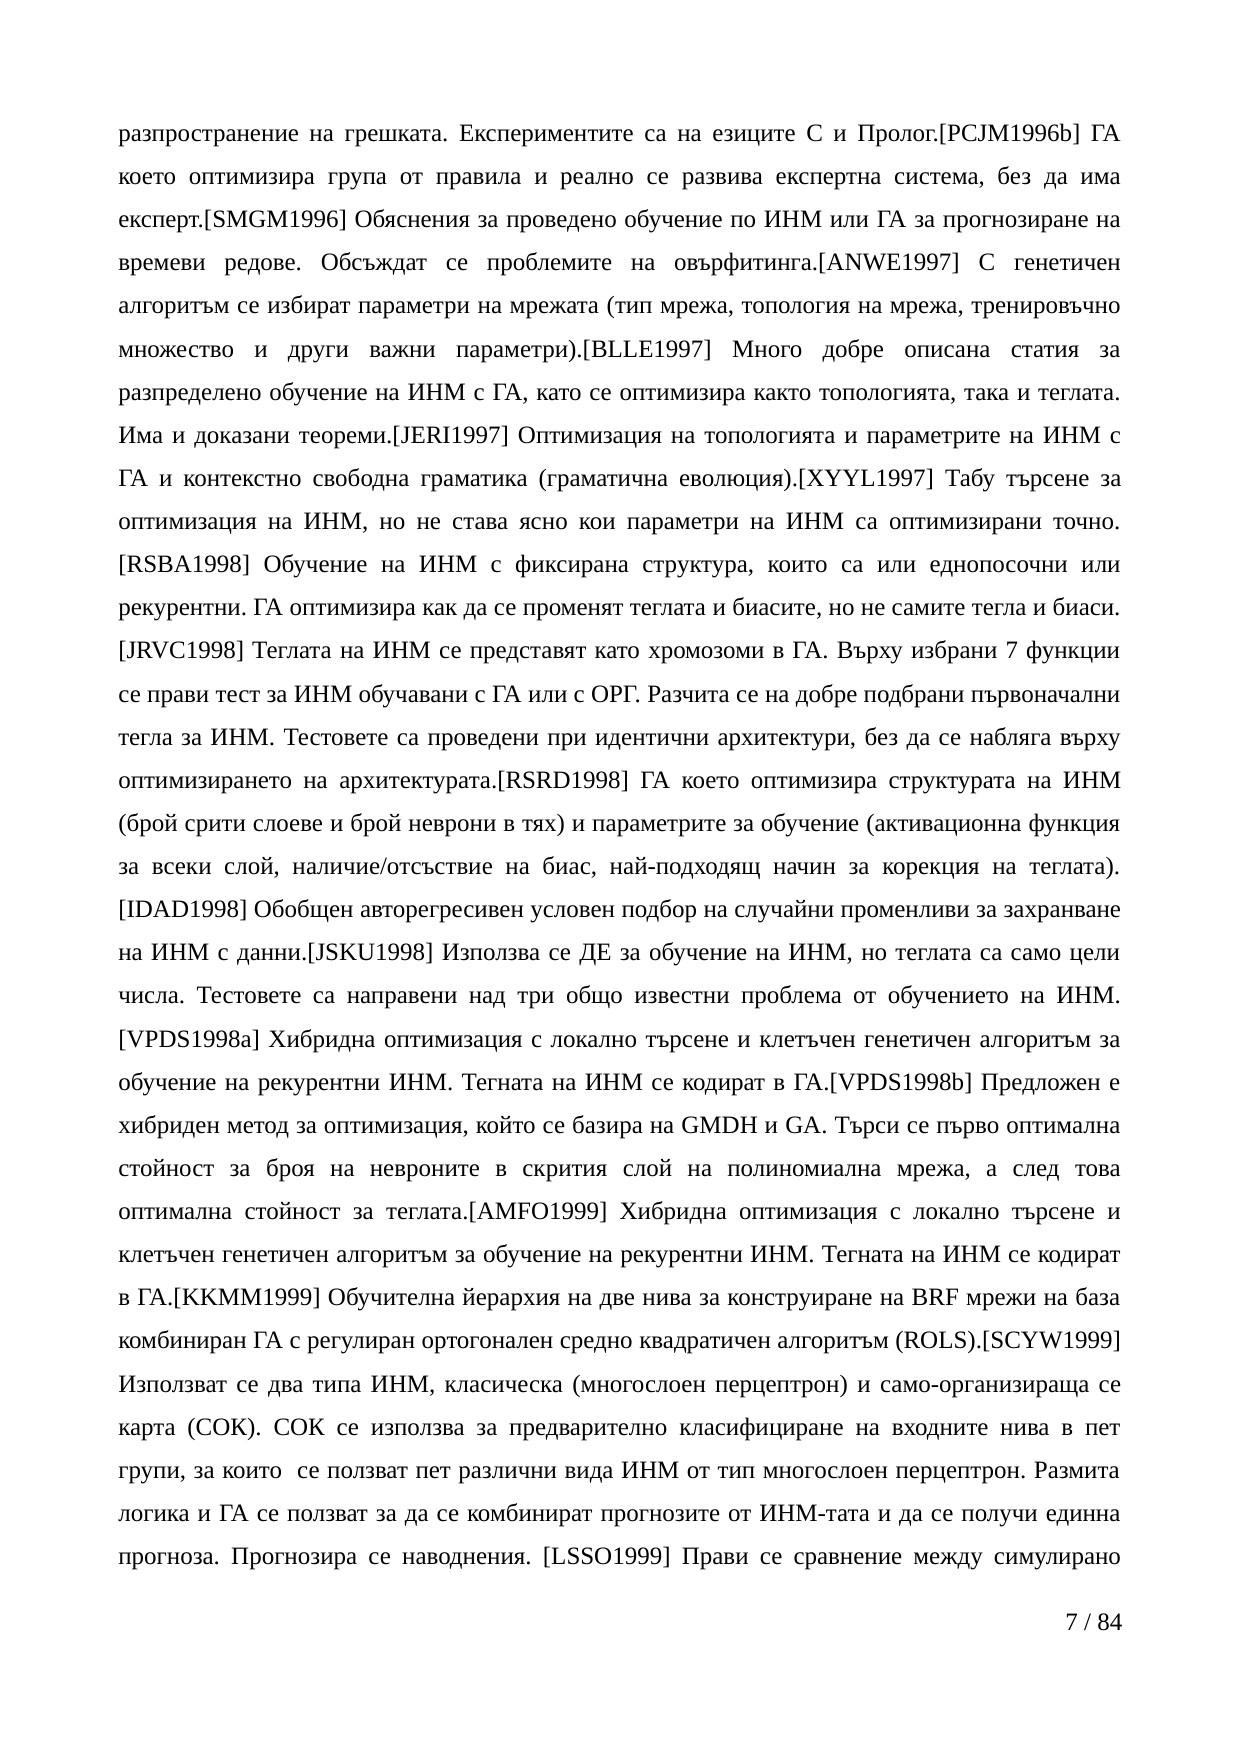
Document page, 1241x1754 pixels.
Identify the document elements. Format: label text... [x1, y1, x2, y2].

text разпространение на грешката. Експериментите са на езиците С и Пролог.[PCJM1996b] ГА което оптимизира група от правила и реално се развива експертна система, без да има експерт.[SMGM1996] Обяснения за проведено обучение по ИНМ или ГА за прогнозиране на времеви редове. Обсъждат се проблемите на овърфитинга.[ANWE1997] С генетичен алгоритъм се избират параметри на мрежата (тип мрежа, топология на мрежа, тренировъчно множество и други важни параметри).[BLLE1997] Много добре описана статия за разпределено обучение на ИНМ с ГА, като се оптимизира както топологията, така и теглата. Има и доказани теореми.[JERI1997] Оптимизация на топологията и параметрите на ИНМ с ГА и контекстно свободна граматика (граматична еволюция).[XYYL1997] Табу търсене за оптимизация на ИНМ, но не става ясно кои параметри на ИНМ са оптимизирани точно.[RSBA1998] Обучение на ИНМ с фиксирана структура, които са или еднопосочни или рекурентни. ГА оптимизира как да се променят теглата и биасите, но не самите тегла и биаси.[JRVC1998] Теглата на ИНМ се представят като хромозоми в ГА. Върху избрани 7 функции се прави тест за ИНМ обучавани с ГА или с ОРГ. Разчита се на добре подбрани първоначални тегла за ИНМ. Тестовете са проведени при идентични архитектури, без да се набляга върху оптимизирането на архитектурата.[RSRD1998] ГА което оптимизира структурата на ИНМ (брой срити слоеве и брой неврони в тях) и параметрите за обучение (активационна функция за всеки слой, наличие/отсъствие на биас, най-подходящ начин за корекция на теглата).[IDAD1998] Обобщен авторегресивен условен подбор на случайни променливи за захранване на ИНМ с данни.[JSKU1998] Използва се ДЕ за обучение на ИНМ, но теглата са само цели числа. Тестовете са направени над три общо известни проблема от обучението на ИНМ.[VPDS1998a] Хибридна оптимизация с локално търсене и клетъчен генетичен алгоритъм за обучение на рекурентни ИНМ. Тегната на ИНМ се кодират в ГА.[VPDS1998b] Предложен е хибриден метод за оптимизация, който се базира на GMDH и GA. Търси се първо оптимална стойност за броя на невроните в скрития слой на полиномиална мрежа, а след това оптимална стойност за теглата.[AMFO1999] Хибридна оптимизация с локално търсене и клетъчен генетичен алгоритъм за обучение на рекурентни ИНМ. Тегната на ИНМ се кодират в ГА.[KKMM1999] Обучителна йерархия на две нива за конструиране на BRF мрежи на база комбиниран ГА с регулиран ортогонален средно квадратичен алгоритъм (ROLS).[SCYW1999] Използват се два типа ИНМ, класическа (многослоен перцептрон) и само-организираща се карта (СОК). СОК се използва за предварително класифициране на входните нива в пет групи, за които се ползват пет различни вида ИНМ от тип многослоен перцептрон. Размита логика и ГА се ползват за да се комбинират прогнозите от ИНМ-тата и да се получи единна прогноза. Прогнозира се наводнения. [LSSO1999] Прави се сравнение между симулирано [118, 118, 1122, 1570]
